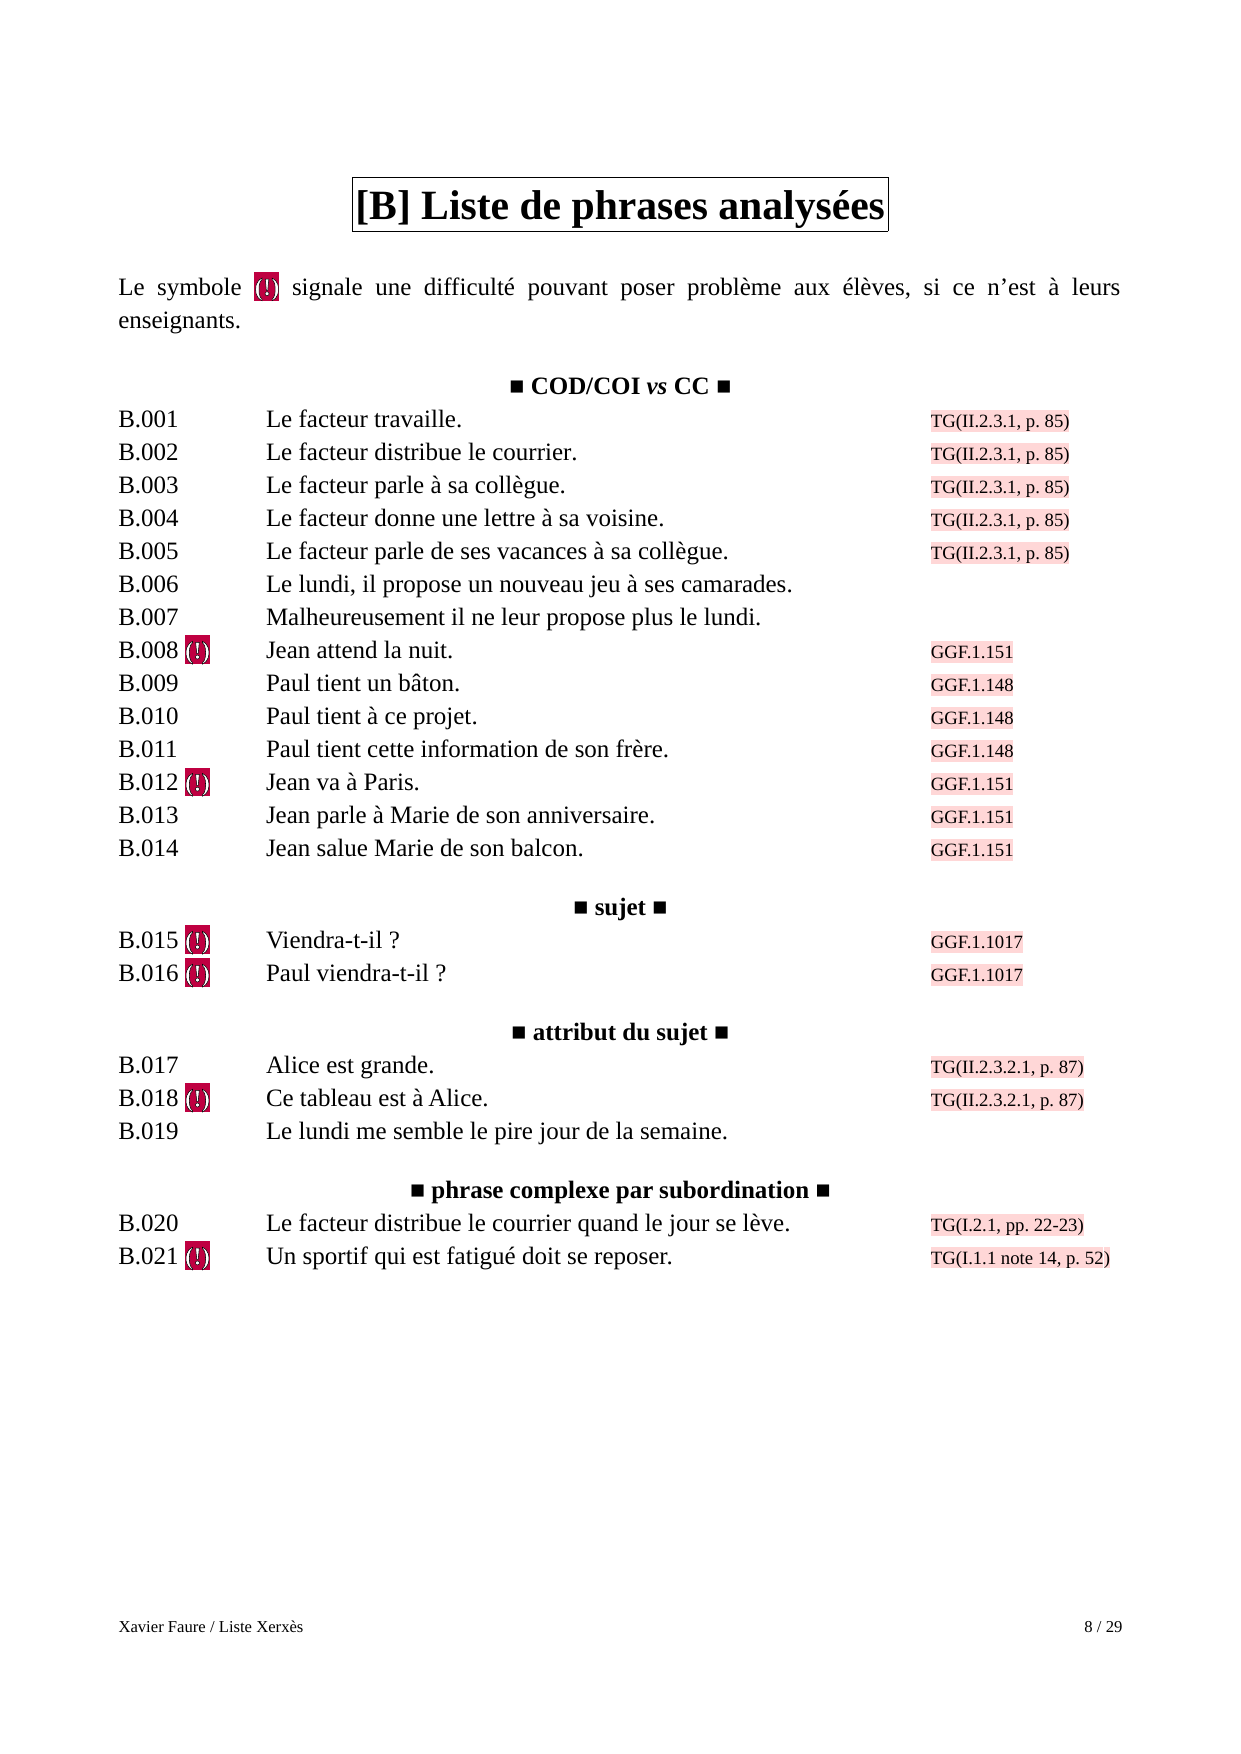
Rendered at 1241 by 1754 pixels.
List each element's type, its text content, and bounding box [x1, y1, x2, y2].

text [B] Liste de phrases analysées [353, 178, 888, 231]
text B.009 Paul tient un bâton. GGF.1.148 [118, 668, 1122, 697]
text B.008 (!) Jean attend la nuit. GGF.1.151 [118, 635, 1122, 664]
text B.011 Paul tient cette information de son frère. GGF.1.148 [118, 734, 1122, 763]
text ■ sujet ■ [118, 892, 1122, 921]
text B.013 Jean parle à Marie de son anniversaire. GGF.1.151 [118, 800, 1122, 829]
text [118, 177, 352, 231]
text B.006 Le lundi, il propose un nouveau jeu à ses camarades. [118, 569, 1122, 598]
text B.003 Le facteur parle à sa collègue. TG(II.2.3.1, p. 85) [118, 470, 1122, 499]
text B.016 (!) Paul viendra-t-il ? GGF.1.1017 [118, 958, 1122, 987]
text B.007 Malheureusement il ne leur propose plus le lundi. [118, 602, 1122, 631]
text [889, 177, 1122, 231]
text ■ COD/COI vs CC ■ [118, 371, 1122, 400]
text B.002 Le facteur distribue le courrier. TG(II.2.3.1, p. 85) [118, 437, 1122, 466]
text B.015 (!) Viendra-t-il ? GGF.1.1017 [118, 925, 1122, 954]
text B.012 (!) Jean va à Paris. GGF.1.151 [118, 767, 1122, 796]
text B.018 (!) Ce tableau est à Alice. TG(II.2.3.2.1, p. 87) [118, 1083, 1122, 1112]
text ■ attribut du sujet ■ [118, 1017, 1122, 1046]
text B.014 Jean salue Marie de son balcon. GGF.1.151 [118, 833, 1122, 862]
text B.019 Le lundi me semble le pire jour de la semaine. [118, 1116, 1122, 1145]
text B.004 Le facteur donne une lettre à sa voisine. TG(II.2.3.1, p. 85) [118, 503, 1122, 532]
text ■ phrase complexe par subordination ■ [118, 1175, 1122, 1204]
text B.017 Alice est grande. TG(II.2.3.2.1, p. 87) [118, 1050, 1122, 1079]
text B.010 Paul tient à ce projet. GGF.1.148 [118, 701, 1122, 730]
text B.001 Le facteur travaille. TG(II.2.3.1, p. 85) [118, 404, 1122, 433]
text B.021 (!) Un sportif qui est fatigué doit se reposer. TG(I.1.1 note 14, p. 52) [118, 1241, 1122, 1270]
text B.005 Le facteur parle de ses vacances à sa collègue. TG(II.2.3.1, p. 85) [118, 536, 1122, 565]
text Le symbole (!) signale une difficulté pouvant poser problème aux élèves, si ce n’est à leurs enseignants. [118, 272, 1122, 334]
text B.020 Le facteur distribue le courrier quand le jour se lève. TG(I.2.1, pp. 22-23) [118, 1208, 1122, 1237]
